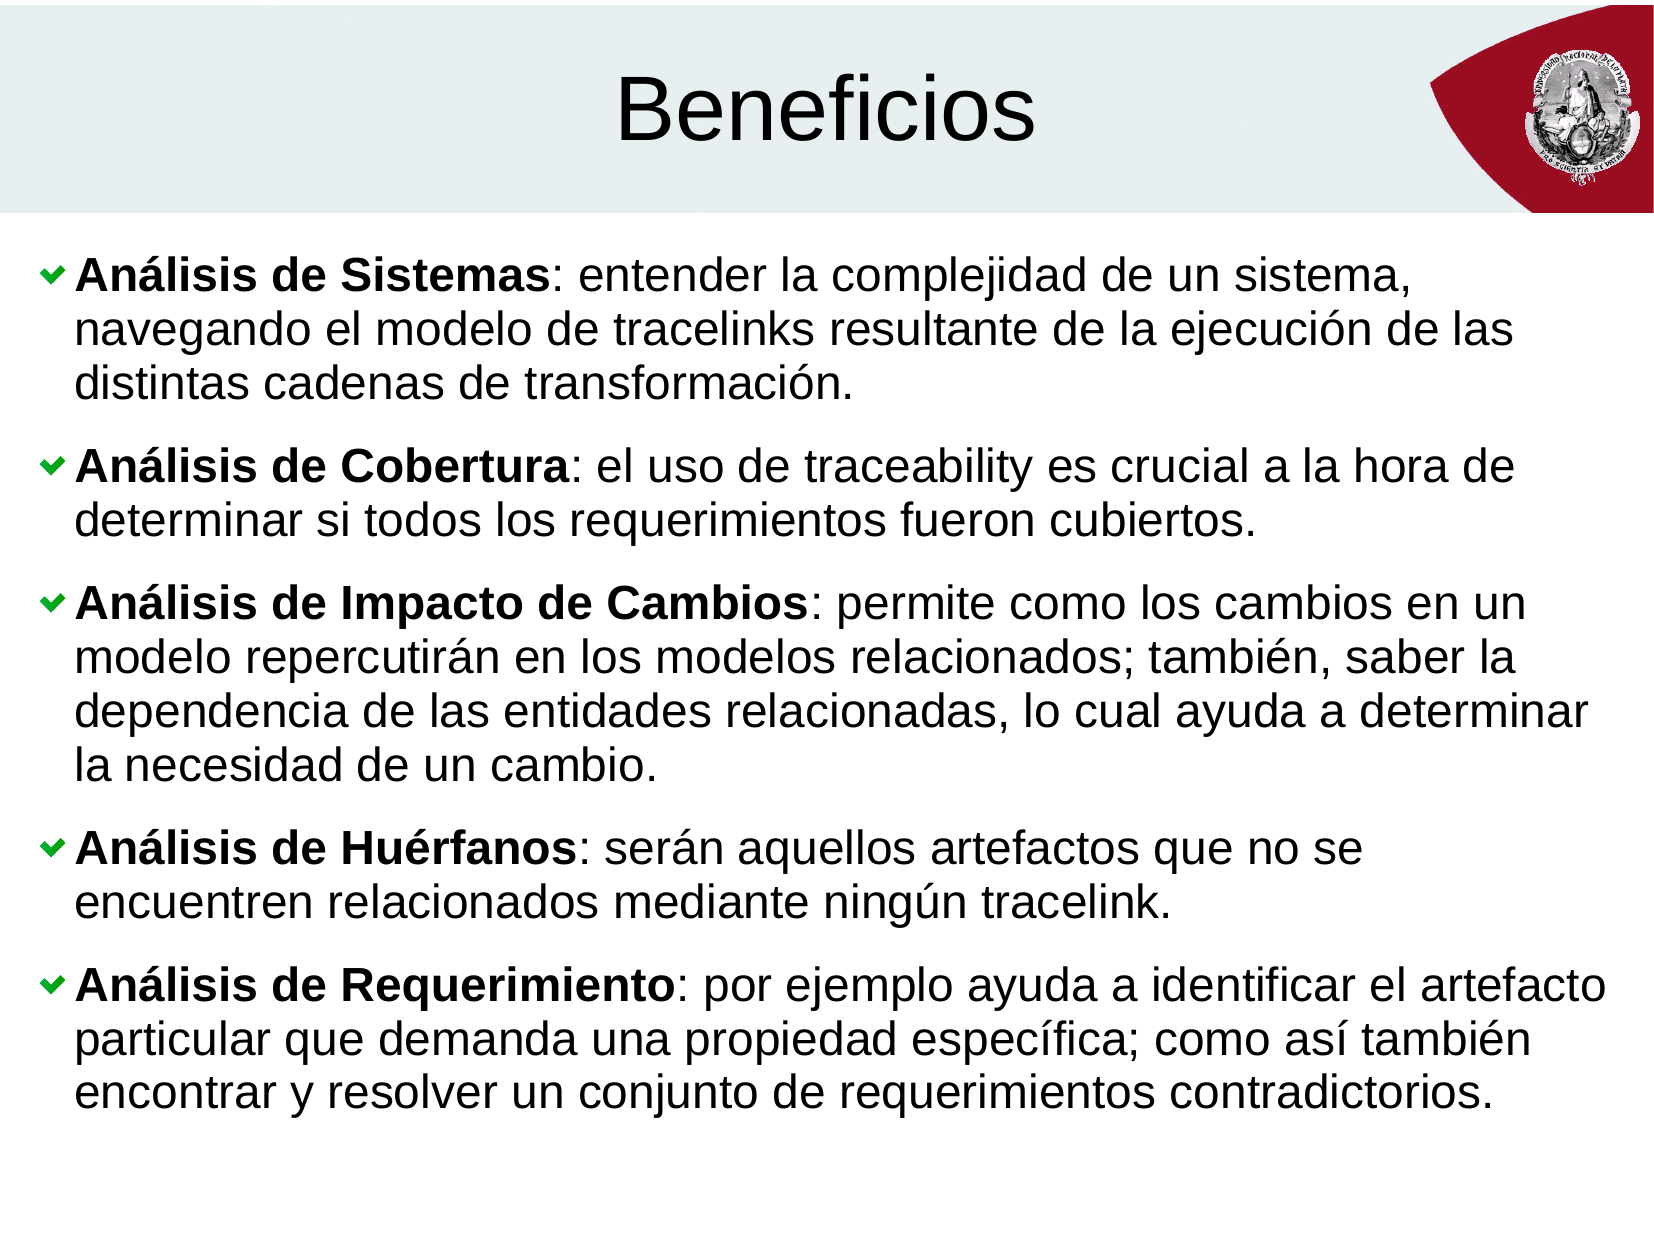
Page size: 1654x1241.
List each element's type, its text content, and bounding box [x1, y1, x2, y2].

list Análisis de Sistemas: entender la complejidad de un sistema, navegando el modelo de tracelinks resultante de la ejecución de las distintas cadenas de transformación. Análisis de Cobertura: el uso de traceability es crucial a la hora de determinar si todos los requerimientos fueron cubiertos. Análisis de Impacto de Cambios: permite como los cambios en un modelo repercutirán en los modelos relacionados; también, saber la dependencia de las entidades relacionadas, lo cual ayuda a determinar la necesidad de un cambio. Análisis de Huérfanos: serán aquellos artefactos que no se encuentren relacionados mediante ningún tracelink. Análisis de Requerimiento: por ejemplo ayuda a identificar el artefacto particular que demanda una propiedad específica; como así también encontrar y resolver un conjunto de requerimientos contradictorios. [0, 248, 1652, 1241]
title Beneficios [0, 5, 1654, 213]
picture [1523, 47, 1642, 189]
